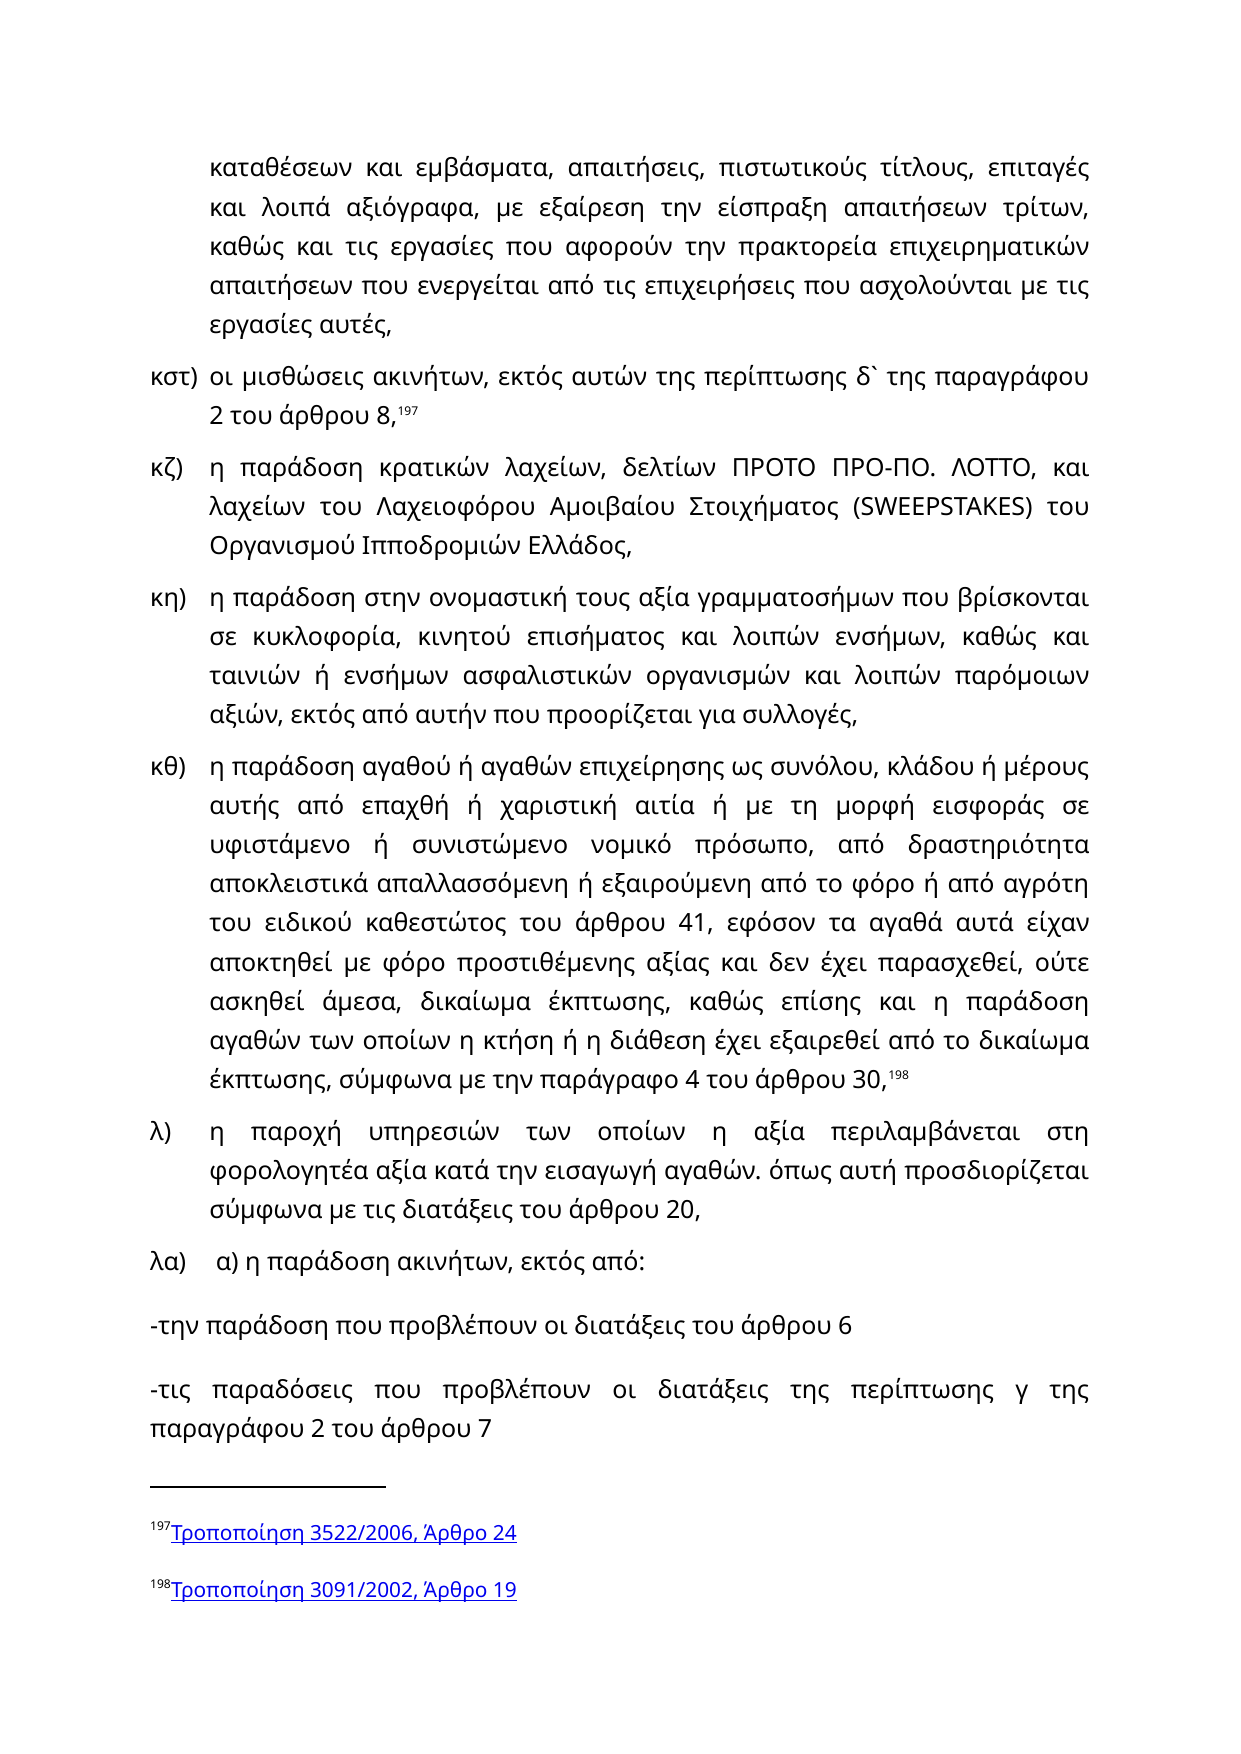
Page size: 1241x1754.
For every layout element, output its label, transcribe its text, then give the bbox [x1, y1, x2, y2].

text -την παράδοση που προβλέπουν οι διατάξεις του άρθρου 6 [150, 1307, 1090, 1342]
list κθ) η παράδοση αγαθού ή αγαθών επιχείρησης ως συνόλου, κλάδου ή μέρους αυτής από επαχθή ή χαριστική αιτία ή με τη μορφή εισφοράς σε υφιστάμενο ή συνιστώμενο νομικό πρόσωπο, από δραστηριότητα αποκλειστικά απαλλασσόμενη ή εξαιρούμενη από το φόρο ή από αγρότη του ειδικού καθεστώτος του άρθρου 41, εφόσον τα αγαθά αυτά είχαν αποκτηθεί με φόρο προστιθέμενης αξίας και δεν έχει παρασχεθεί, ούτε ασκηθεί άμεσα, δικαίωμα έκπτωσης, καθώς επίσης και η παράδοση αγαθών των οποίων η κτήση ή η διάθεση έχει εξαιρεθεί από το δικαίωμα έκπτωσης, σύμφωνα με την παράγραφο 4 του άρθρου 30, [150, 748, 1090, 1096]
list κζ) η παράδοση κρατικών λαχείων, δελτίων ΠΡΟΤΟ ΠΡΟ-ΠΟ. ΛΟΤΤΟ, και λαχείων του Λαχειοφόρου Αμοιβαίου Στοιχήματος (SWEEPSTAKES) του Οργανισμού Ιπποδρομιών Ελλάδος, [150, 449, 1090, 562]
text Τροποποίηση 3522/2006, Άρθρο 24 [150, 1518, 1090, 1546]
list κστ) οι μισθώσεις ακινήτων, εκτός αυτών της περίπτωσης δ` της παραγράφου 2 του άρθρου 8, [150, 358, 1090, 432]
list κη) η παράδοση στην ονομαστική τους αξία γραμματοσήμων που βρίσκονται σε κυκλοφορία, κινητού επισήματος και λοιπών ενσήμων, καθώς και ταινιών ή ενσήμων ασφαλιστικών οργανισμών και λοιπών παρόμοιων αξιών, εκτός από αυτήν που προορίζεται για συλλογές, [150, 579, 1090, 731]
list λ) η παροχή υπηρεσιών των οποίων η αξία περιλαμβάνεται στη φορολογητέα αξία κατά την εισαγωγή αγαθών. όπως αυτή προσδιορίζεται σύμφωνα με τις διατάξεις του άρθρου 20, [150, 1113, 1090, 1226]
list λα) α) η παράδοση ακινήτων, εκτός από: [150, 1243, 1090, 1277]
list καταθέσεων και εμβάσματα, απαιτήσεις, πιστωτικούς τίτλους, επιταγές και λοιπά αξιόγραφα, με εξαίρεση την είσπραξη απαιτήσεων τρίτων, καθώς και τις εργασίες που αφορούν την πρακτορεία επιχειρηματικών απαιτήσεων που ενεργείται από τις επιχειρήσεις που ασχολούνται με τις εργασίες αυτές, [150, 150, 1090, 341]
text -τις παραδόσεις που προβλέπουν οι διατάξεις της περίπτωσης γ της παραγράφου 2 του άρθρου 7 [150, 1372, 1090, 1445]
text Τροποποίηση 3091/2002, Άρθρο 19 [150, 1576, 1090, 1604]
